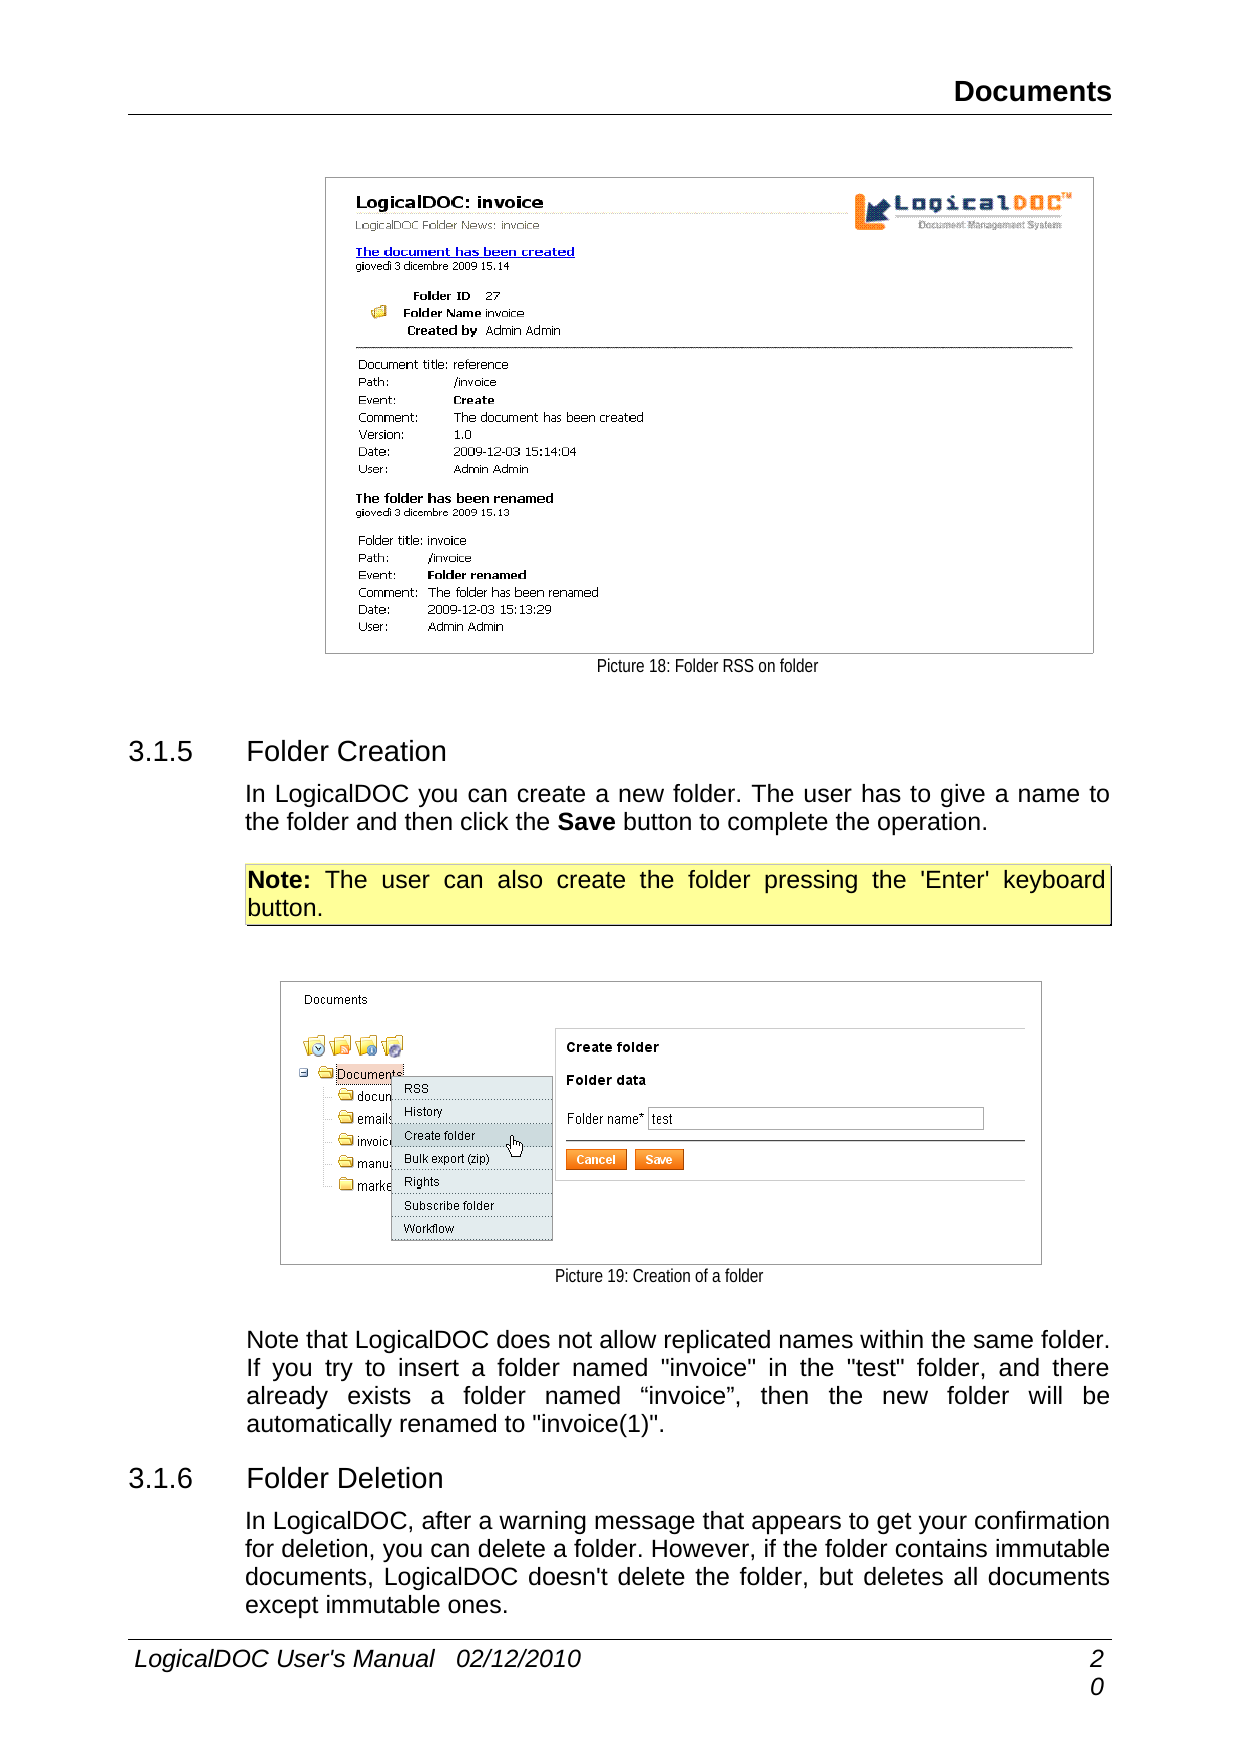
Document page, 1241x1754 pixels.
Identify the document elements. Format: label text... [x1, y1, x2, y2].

text Picture 19: Creation of a folder [279, 1264, 1039, 1287]
text In LogicalDOC you can create a new folder. The user has to give a name to the folder and then click the Save button to complete the operation. [245, 780, 1112, 836]
picture [296, 990, 1025, 1255]
subtitle Folder Creation [128, 735, 1112, 767]
subtitle Folder Deletion [128, 1462, 1112, 1495]
text Picture 18: Folder RSS on folder [324, 653, 1090, 674]
text In LogicalDOC, after a warning message that appears to get your confirmation for deletion, you can delete a folder. However, if the folder contains immutable documents, LogicalDOC doesn't delete the folder, but deletes all documents except immutable ones. [245, 1507, 1112, 1619]
text Note that LogicalDOC does not allow replicated names within the same folder. If you try to insert a folder named "invoice" in the "test" folder, and there already exists a folder named “invoice”, then the new folder will be automatically renamed to "invoice(1)". [246, 1326, 1112, 1437]
text Note: The user can also create the folder pressing the 'Enter' keyboard button. [246, 865, 1110, 924]
